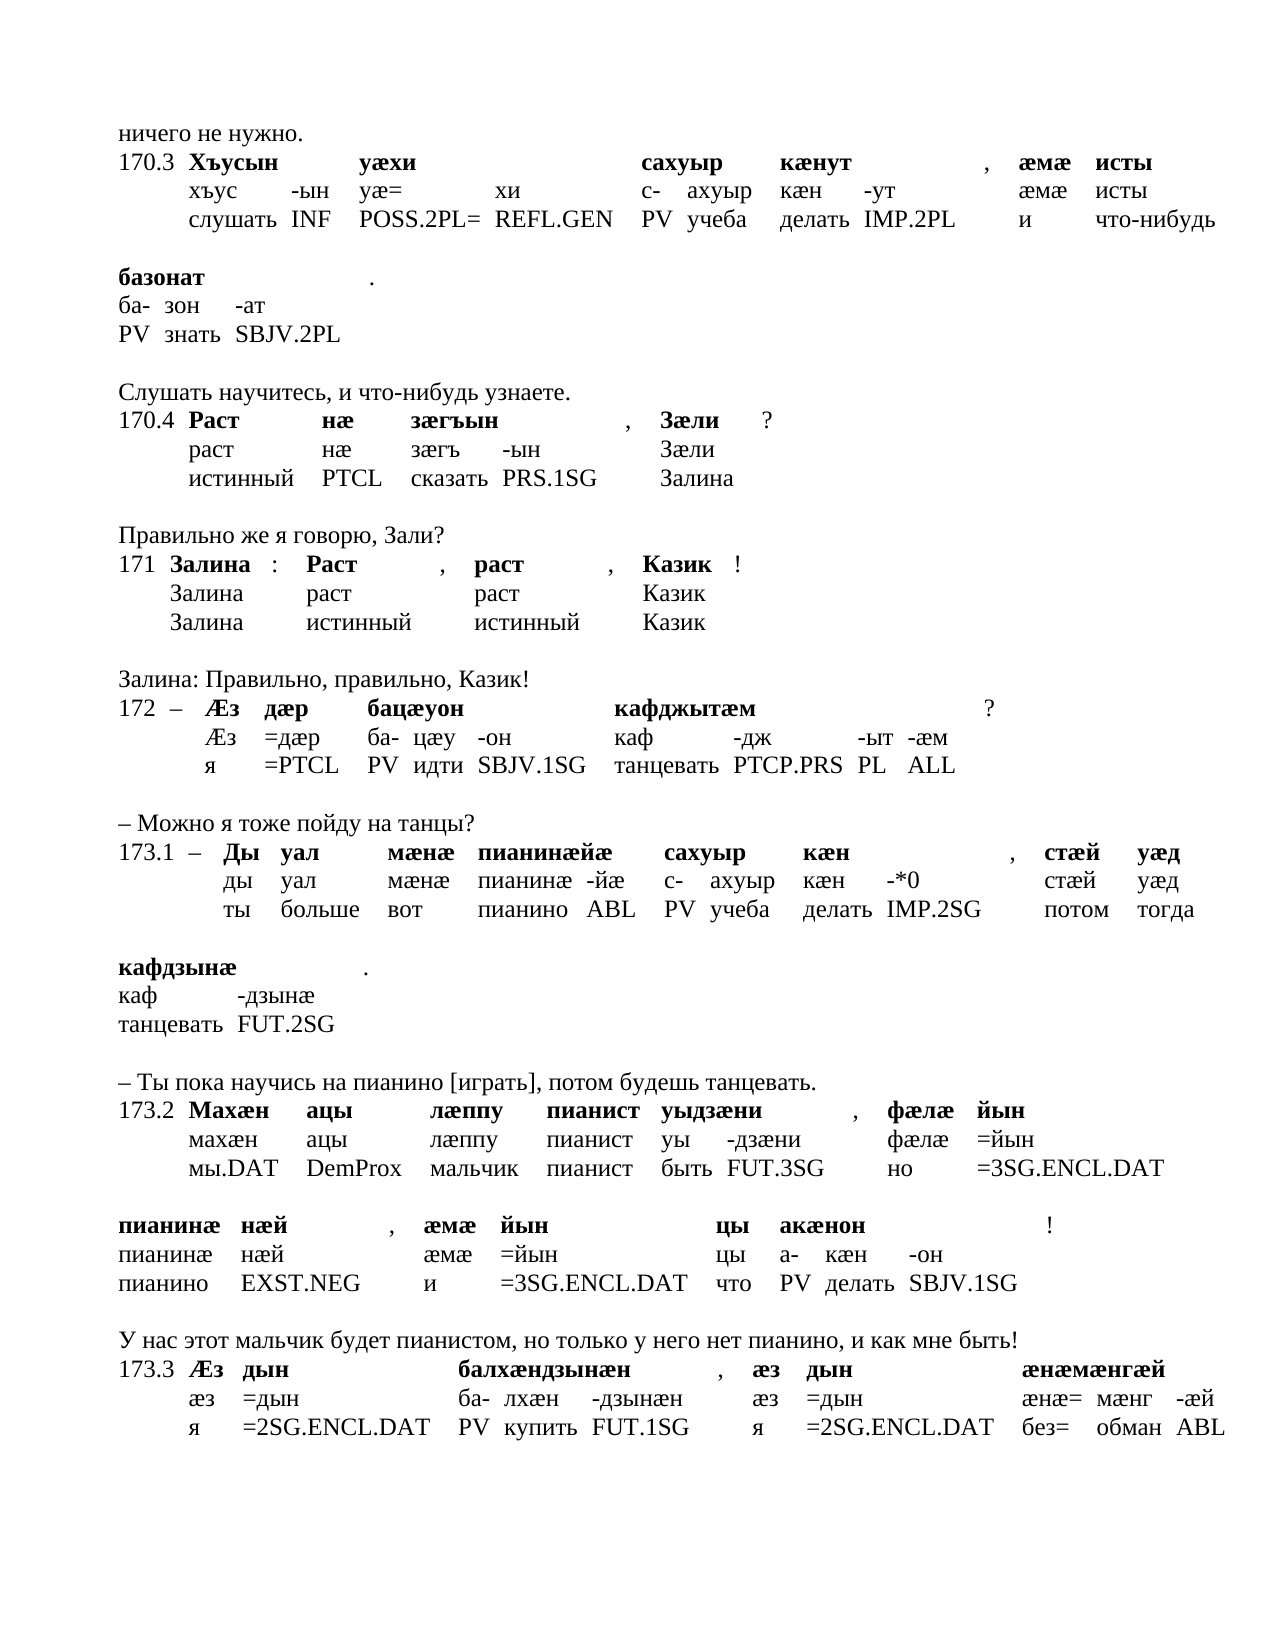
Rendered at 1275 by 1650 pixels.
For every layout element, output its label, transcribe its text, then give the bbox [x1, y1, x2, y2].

text -æй [1176, 1383, 1226, 1412]
text акæнон [779, 1211, 1032, 1239]
text нæй [241, 1239, 361, 1268]
text -дж [733, 722, 844, 751]
text æмæ [1018, 176, 1068, 204]
text пианинæйæ [478, 837, 650, 866]
text Хъусын [188, 147, 345, 176]
text , [439, 549, 460, 578]
text ты [223, 894, 253, 923]
text танцевать [118, 1009, 223, 1038]
text каф [614, 722, 719, 751]
text идти [413, 751, 463, 779]
text Залина: Правильно, правильно, Казик! [118, 664, 1249, 693]
text =йын [977, 1124, 1164, 1153]
text ALL [907, 751, 956, 779]
text Ды [223, 837, 267, 866]
text æмæ [423, 1239, 472, 1268]
text -дзынæн [592, 1383, 689, 1412]
text истинный [188, 463, 294, 492]
text йын [977, 1096, 1178, 1124]
text Æз [188, 1354, 229, 1383]
text раст [474, 549, 594, 578]
text кæн [825, 1239, 895, 1268]
text я [204, 751, 236, 779]
text истинный [306, 607, 412, 636]
text кæн [803, 837, 996, 866]
text =дын [806, 1383, 994, 1412]
text нæй [241, 1211, 375, 1239]
text Зæли [660, 434, 734, 463]
text , [717, 1354, 738, 1383]
text я [188, 1412, 215, 1441]
text хи [494, 176, 613, 204]
text базонат [118, 262, 355, 291]
text с- [664, 866, 696, 894]
text сахуыр [641, 147, 766, 176]
text обман [1096, 1412, 1162, 1441]
text исты [1095, 176, 1216, 204]
text 170.4 [118, 406, 174, 434]
text =дын [242, 1383, 430, 1412]
text ба- [367, 722, 399, 751]
text Залина [169, 607, 243, 636]
text потом [1044, 894, 1109, 923]
text – [169, 693, 191, 722]
text кафдзынæ [118, 952, 349, 981]
text знать [164, 319, 221, 348]
text дæр [264, 693, 353, 722]
text PV [367, 751, 399, 779]
text вот [387, 894, 450, 923]
text FUT.3SG [727, 1153, 824, 1182]
text 171 [118, 549, 156, 578]
text -дзынæ [237, 981, 335, 1009]
text сахуыр [664, 837, 789, 866]
text пианист [546, 1096, 647, 1124]
text я [752, 1412, 779, 1441]
text балхæндзынæн [458, 1354, 703, 1383]
text цæу [413, 722, 463, 751]
text кæн [780, 176, 850, 204]
text фæлæ [887, 1096, 963, 1124]
text с- [641, 176, 673, 204]
text -он [909, 1239, 1018, 1268]
text дын [242, 1354, 444, 1383]
text бацæуон [367, 693, 600, 722]
text PL [857, 751, 893, 779]
text -ын [502, 434, 597, 463]
text Казик [642, 578, 706, 607]
text -*0 [886, 866, 982, 894]
text делать [803, 894, 873, 923]
text купить [504, 1412, 578, 1441]
text -йæ [586, 866, 636, 894]
text FUT.1SG [592, 1412, 689, 1441]
text -ыт [857, 722, 893, 751]
text ! [733, 549, 754, 578]
text æз [752, 1354, 792, 1383]
text -æм [907, 722, 956, 751]
text мæнæ [387, 837, 464, 866]
text ба- [118, 291, 150, 319]
text SBJV.1SG [909, 1268, 1018, 1297]
text нæ [322, 434, 383, 463]
text ахуыр [710, 866, 775, 894]
text мальчик [430, 1153, 519, 1182]
text ничего не нужно. [118, 118, 1249, 147]
text стæй [1044, 837, 1123, 866]
text кæнут [780, 147, 970, 176]
text =2SG.ENCL.DAT [242, 1412, 430, 1441]
text IMP.2PL [863, 204, 956, 233]
text учеба [687, 204, 752, 233]
text цы [716, 1211, 766, 1239]
text а- [779, 1239, 811, 1268]
text =дæр [264, 722, 339, 751]
text уал [280, 837, 374, 866]
text æмæ [1018, 147, 1081, 176]
text Залина [660, 463, 734, 492]
text Æз [204, 722, 236, 751]
text кæн [803, 866, 873, 894]
text 173.2 [118, 1096, 174, 1124]
text IMP.2SG [886, 894, 982, 923]
text -ат [235, 291, 341, 319]
text -дзæни [727, 1124, 824, 1153]
text -он [477, 722, 586, 751]
text уæхи [359, 147, 627, 176]
text – Ты пока научись на пианино [играть], потом будешь танцевать. [118, 1067, 1249, 1096]
text и [1018, 204, 1068, 233]
text пианист [546, 1124, 633, 1153]
text =3SG.ENCL.DAT [500, 1268, 688, 1297]
text лхæн [504, 1383, 578, 1412]
text =йын [500, 1239, 688, 1268]
text Залина [169, 578, 243, 607]
text Раст [306, 549, 426, 578]
text , [388, 1211, 409, 1239]
text уæ= [359, 176, 481, 204]
text SBJV.2PL [235, 319, 341, 348]
text , [1009, 837, 1030, 866]
text PV [641, 204, 673, 233]
text нæ [322, 406, 397, 434]
text ! [1045, 1211, 1066, 1239]
text сказать [411, 463, 488, 492]
text æз [188, 1383, 215, 1412]
text быть [661, 1153, 713, 1182]
text -ын [291, 176, 331, 204]
text мæнг [1096, 1383, 1162, 1412]
text раст [306, 578, 412, 607]
text пианинæ [118, 1211, 227, 1239]
text и [423, 1268, 472, 1297]
text ацы [306, 1124, 402, 1153]
text истинный [474, 607, 580, 636]
text стæй [1044, 866, 1109, 894]
text У нас этот мальчик будет пианистом, но только у него нет пианино, и как мне быть! [118, 1326, 1249, 1354]
text уыдзæни [661, 1096, 838, 1124]
text пианинæ [118, 1239, 213, 1268]
text Казик [642, 549, 719, 578]
text ахуыр [687, 176, 752, 204]
text лæппу [430, 1124, 519, 1153]
text хъус [188, 176, 277, 204]
text =2SG.ENCL.DAT [806, 1412, 994, 1441]
text тогда [1137, 894, 1194, 923]
text мæнæ [387, 866, 450, 894]
text Махæн [188, 1096, 292, 1124]
text без= [1022, 1412, 1083, 1441]
text æнæмæнгæй [1022, 1354, 1240, 1383]
text POSS.2PL= [359, 204, 481, 233]
text . [369, 262, 390, 291]
text Æз [204, 693, 250, 722]
text уы [661, 1124, 713, 1153]
text пианино [478, 894, 572, 923]
text делать [780, 204, 850, 233]
text =PTCL [264, 751, 339, 779]
text INF [291, 204, 331, 233]
text но [887, 1153, 949, 1182]
text ? [984, 693, 1005, 722]
text DemProx [306, 1153, 402, 1182]
text уæд [1137, 866, 1194, 894]
text 170.3 [118, 147, 174, 176]
text раст [188, 434, 294, 463]
text делать [825, 1268, 895, 1297]
text пианинæ [478, 866, 572, 894]
text исты [1095, 147, 1229, 176]
text , [852, 1096, 873, 1124]
text уæд [1137, 837, 1208, 866]
text -ут [863, 176, 956, 204]
text ? [761, 406, 782, 434]
text PTCL [322, 463, 383, 492]
text , [608, 549, 629, 578]
text цы [716, 1239, 752, 1268]
text PV [458, 1412, 490, 1441]
text слушать [188, 204, 277, 233]
text ABL [1176, 1412, 1226, 1441]
text Слушать научитесь, и что-нибудь узнаете. [118, 377, 1249, 406]
text лæппу [430, 1096, 533, 1124]
text что-нибудь [1095, 204, 1216, 233]
text Казик [642, 607, 706, 636]
text . [363, 952, 384, 981]
text махæн [188, 1124, 279, 1153]
text пианист [546, 1153, 633, 1182]
text PV [779, 1268, 811, 1297]
text пианино [118, 1268, 213, 1297]
text : [271, 549, 292, 578]
text EXST.NEG [241, 1268, 361, 1297]
text зæгъын [411, 406, 611, 434]
text больше [280, 894, 360, 923]
text – [188, 837, 209, 866]
text æз [752, 1383, 779, 1412]
text , [983, 147, 1004, 176]
text раст [474, 578, 580, 607]
text 172 [118, 693, 156, 722]
text REFL.GEN [494, 204, 613, 233]
text дын [806, 1354, 1008, 1383]
text SBJV.1SG [477, 751, 586, 779]
text =3SG.ENCL.DAT [977, 1153, 1164, 1182]
text ды [223, 866, 253, 894]
text 173.3 [118, 1354, 174, 1383]
text зон [164, 291, 221, 319]
text PV [664, 894, 696, 923]
text фæлæ [887, 1124, 949, 1153]
text FUT.2SG [237, 1009, 335, 1038]
text кафджытæм [614, 693, 970, 722]
text PTCP.PRS [733, 751, 844, 779]
text æмæ [423, 1211, 486, 1239]
text PV [118, 319, 150, 348]
text уал [280, 866, 360, 894]
text Зæли [660, 406, 748, 434]
text что [716, 1268, 752, 1297]
text Правильно же я говорю, Зали? [118, 521, 1249, 549]
text ба- [458, 1383, 490, 1412]
text учеба [710, 894, 775, 923]
text зæгъ [411, 434, 488, 463]
text 173.1 [118, 837, 174, 866]
text – Можно я тоже пойду на танцы? [118, 808, 1249, 837]
text ацы [306, 1096, 416, 1124]
text ABL [586, 894, 636, 923]
text йын [500, 1211, 702, 1239]
text Залина [169, 549, 257, 578]
text мы.DAT [188, 1153, 279, 1182]
text æнæ= [1022, 1383, 1083, 1412]
text Раст [188, 406, 308, 434]
text танцевать [614, 751, 719, 779]
text , [625, 406, 646, 434]
text каф [118, 981, 223, 1009]
text PRS.1SG [502, 463, 597, 492]
